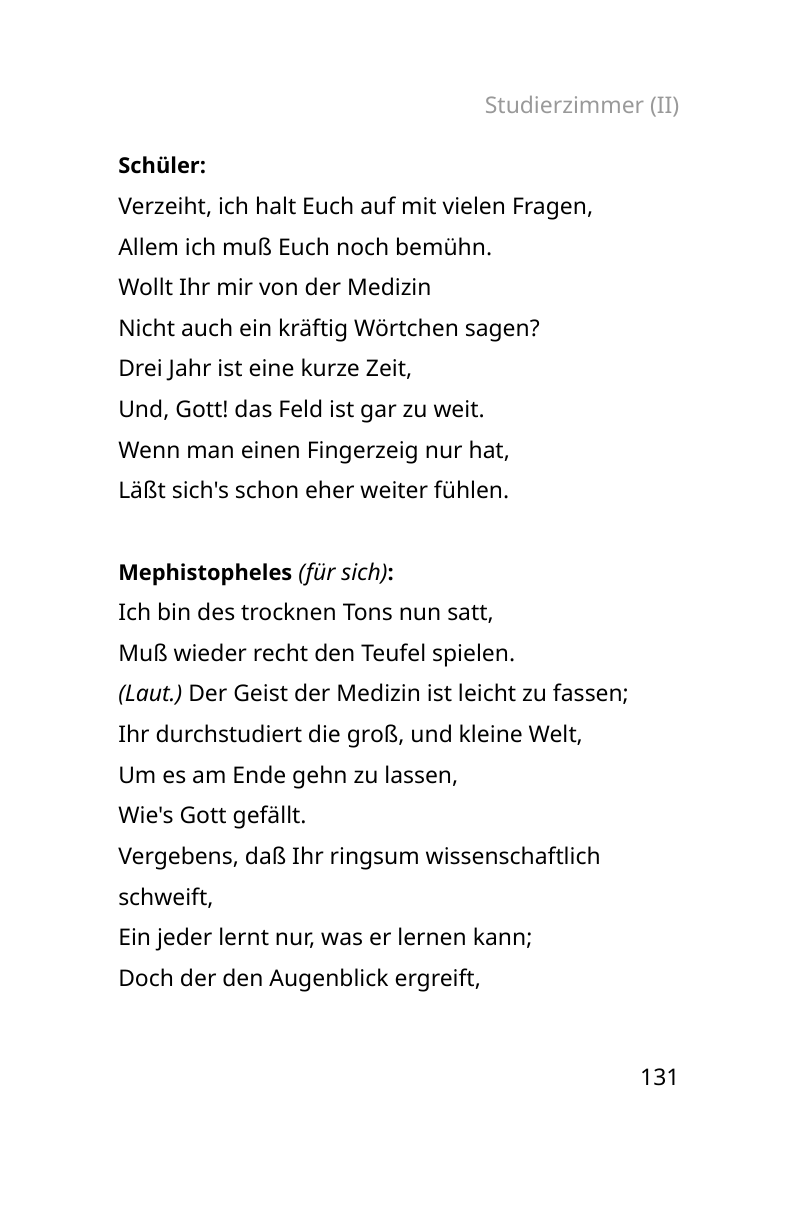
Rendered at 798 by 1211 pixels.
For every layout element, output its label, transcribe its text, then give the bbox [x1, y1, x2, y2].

text Schüler: Verzeiht, ich halt Euch auf mit vielen Fragen, Allem ich muß Euch noch bemühn. Wollt Ihr mir von der Medizin Nicht auch ein kräftig Wörtchen sagen? Drei Jahr ist eine kurze Zeit, Und, Gott! das Feld ist gar zu weit. Wenn man einen Fingerzeig nur hat, Läßt sich's schon eher weiter fühlen. [118, 149, 679, 506]
text Mephistopheles (für sich): Ich bin des trocknen Tons nun satt, Muß wieder recht den Teufel spielen. (Laut.) Der Geist der Medizin ist leicht zu fassen; Ihr durchstudiert die groß, und kleine Welt, Um es am Ende gehn zu lassen, Wie's Gott gefällt. Vergebens, daß Ihr ringsum wissenschaftlich schweift, Ein jeder lernt nur, was er lernen kann; Doch der den Augenblick ergreift, [118, 533, 679, 993]
